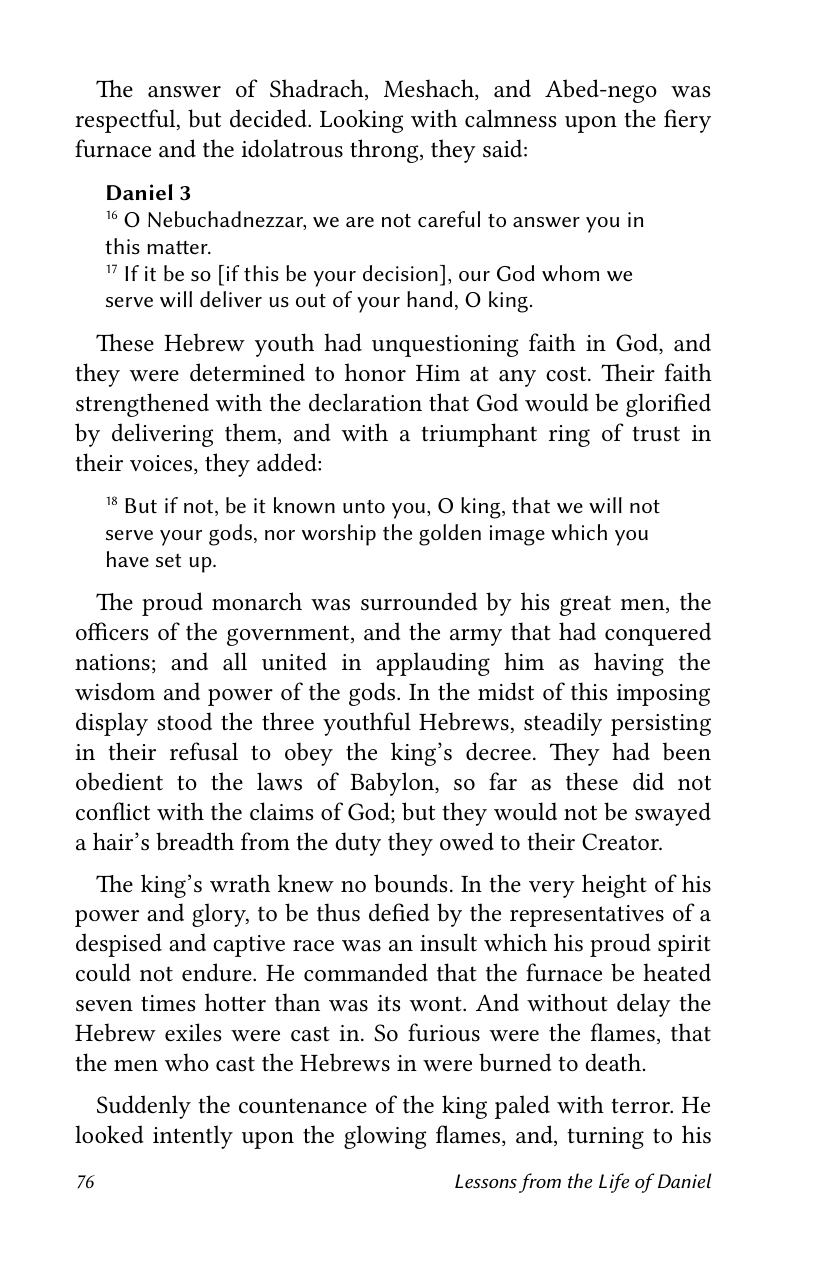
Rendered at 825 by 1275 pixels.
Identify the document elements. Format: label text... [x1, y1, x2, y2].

text 18 But if not, be it known unto you, O king, that we will not serve your gods, nor worship the golden image which you have set up. [105, 493, 682, 573]
text 17 If it be so [if this be your decision], our God whom we serve will deliver us out of your hand, O king. [105, 261, 682, 313]
text The answer of Shadrach, Meshach, and Abed-nego was respectful, but decided. Looking with calmness upon the fiery furnace and the idolatrous throng, they said: [75, 75, 712, 163]
text Suddenly the countenance of the king paled with terror. He looked intently upon the glowing flames, and, turning to his [75, 1091, 712, 1149]
text Daniel 3 [105, 180, 712, 206]
text The proud monarch was surrounded by his great men, the officers of the government, and the army that had conquered nations; and all united in applauding him as having the wisdom and power of the gods. In the midst of this imposing display stood the three youthful Hebrews, steadily persisting in their refusal to obey the king’s decree. They had been obedient to the laws of Babylon, so far as these did not conflict with the claims of God; but they would not be swayed a hair’s breadth from the duty they owed to their Creator. [75, 588, 712, 856]
text 16 O Nebuchadnezzar, we are not careful to answer you in this matter. [105, 207, 682, 260]
text The king’s wrath knew no bounds. In the very height of his power and glory, to be thus defied by the representatives of a despised and captive race was an insult which his proud spirit could not endure. He commanded that the furnace be heated seven times hotter than was its wont. And without delay the Hebrew exiles were cast in. So furious were the flames, that the men who cast the Hebrews in were burned to death. [75, 869, 712, 1077]
text These Hebrew youth had unquestioning faith in God, and they were determined to honor Him at any cost. Their faith strengthened with the declaration that God would be glorified by delivering them, and with a triumphant ring of trust in their voices, they added: [75, 329, 712, 477]
